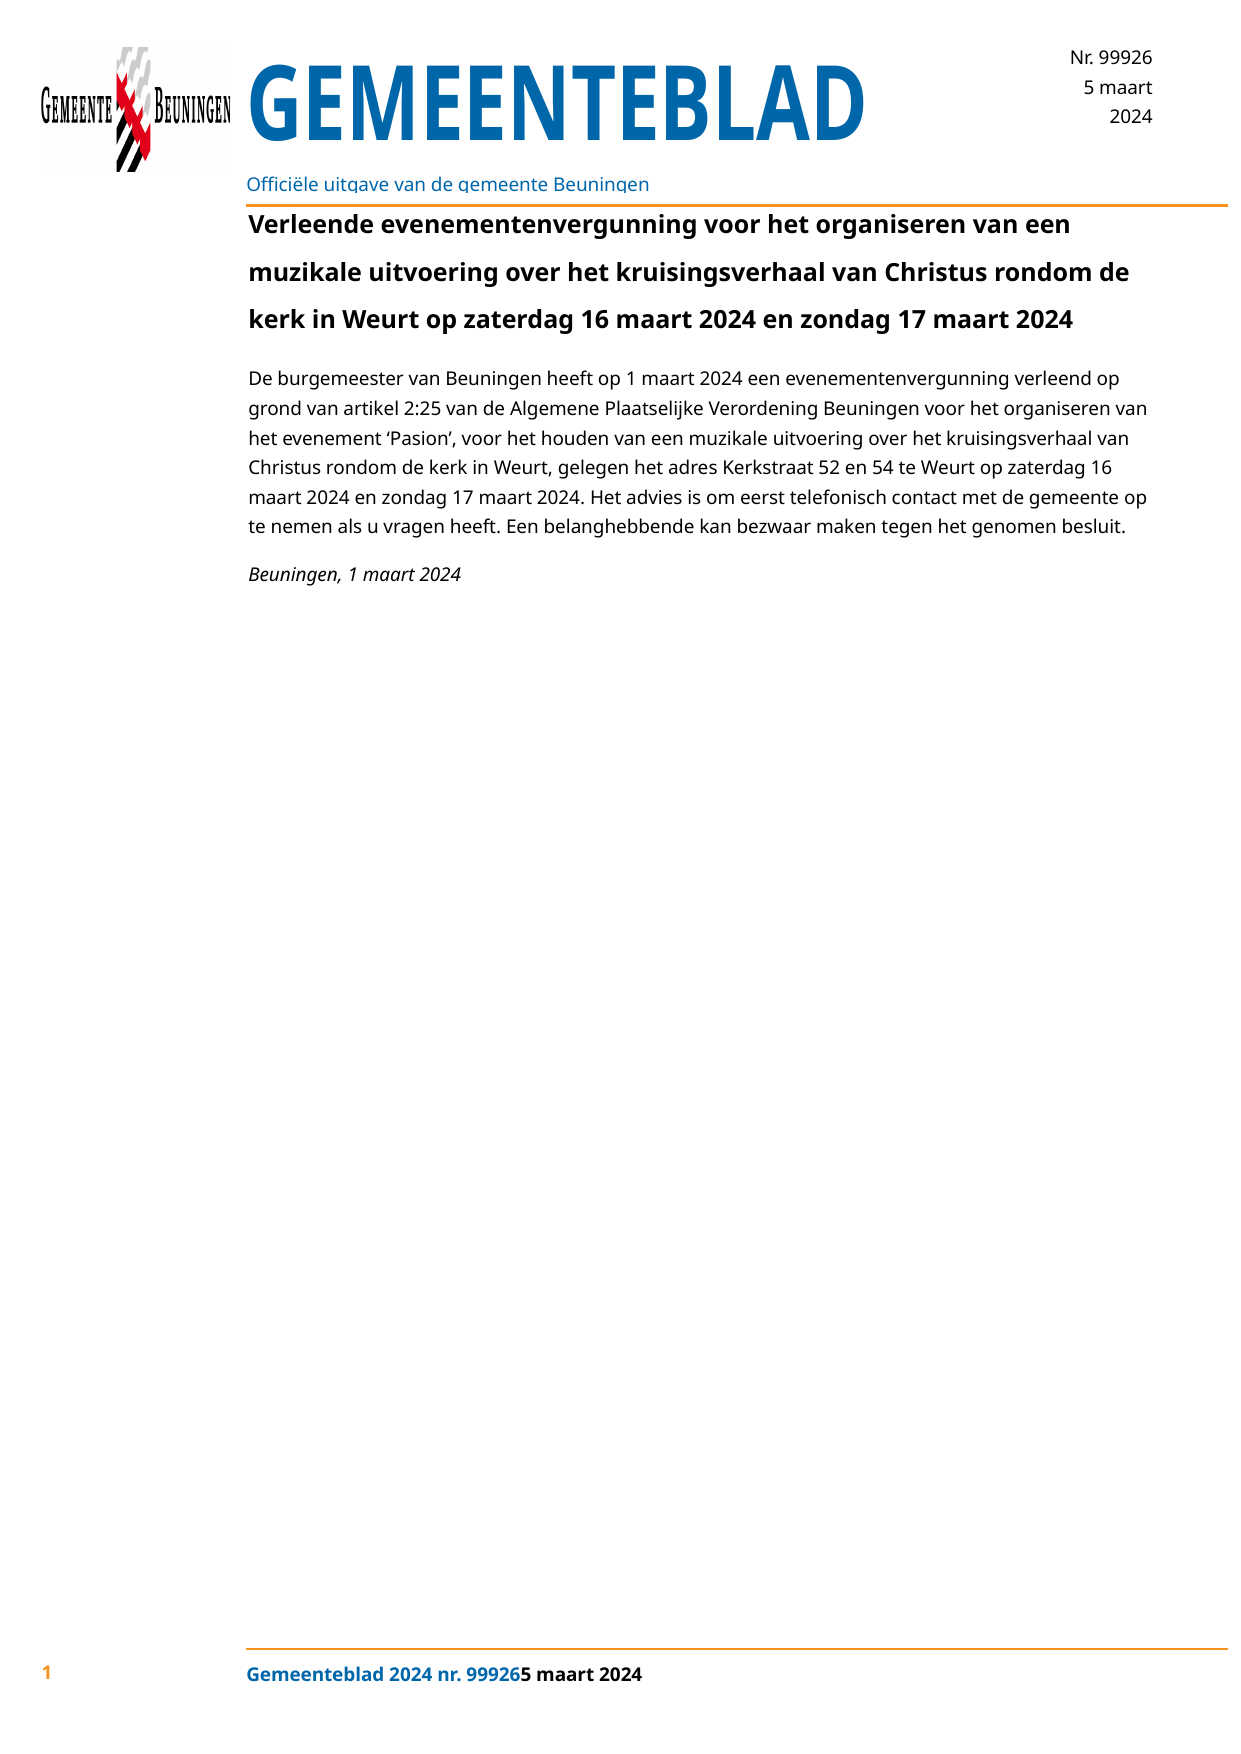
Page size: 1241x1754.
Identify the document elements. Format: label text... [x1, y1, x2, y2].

picture [41, 47, 231, 172]
text De burgemeester van Beuningen heeft op 1 maart 2024 een evenementenvergunning verleend op grond van artikel 2:25 van de Algemene Plaatselijke Verordening Beuningen voor het organiseren van het evenement ‘Pasion’, voor het houden van een muzikale uitvoering over het kruisingsverhaal van Christus rondom de kerk in Weurt, gelegen het adres Kerkstraat 52 en 54 te Weurt op zaterdag 16 maart 2024 en zondag 17 maart 2024. Het advies is om eerst telefonisch contact met de gemeente op te nemen als u vragen heeft. Een belanghebbende kan bezwaar maken tegen het genomen besluit. [248, 366, 1152, 539]
text Beuningen, 1 maart 2024 [248, 561, 1152, 587]
text Verleende evenementenvergunning voor het organiseren van een muzikale uitvoering over het kruisingsverhaal van Christus rondom de kerk in Weurt op zaterdag 16 maart 2024 en zondag 17 maart 2024 [248, 207, 1152, 336]
